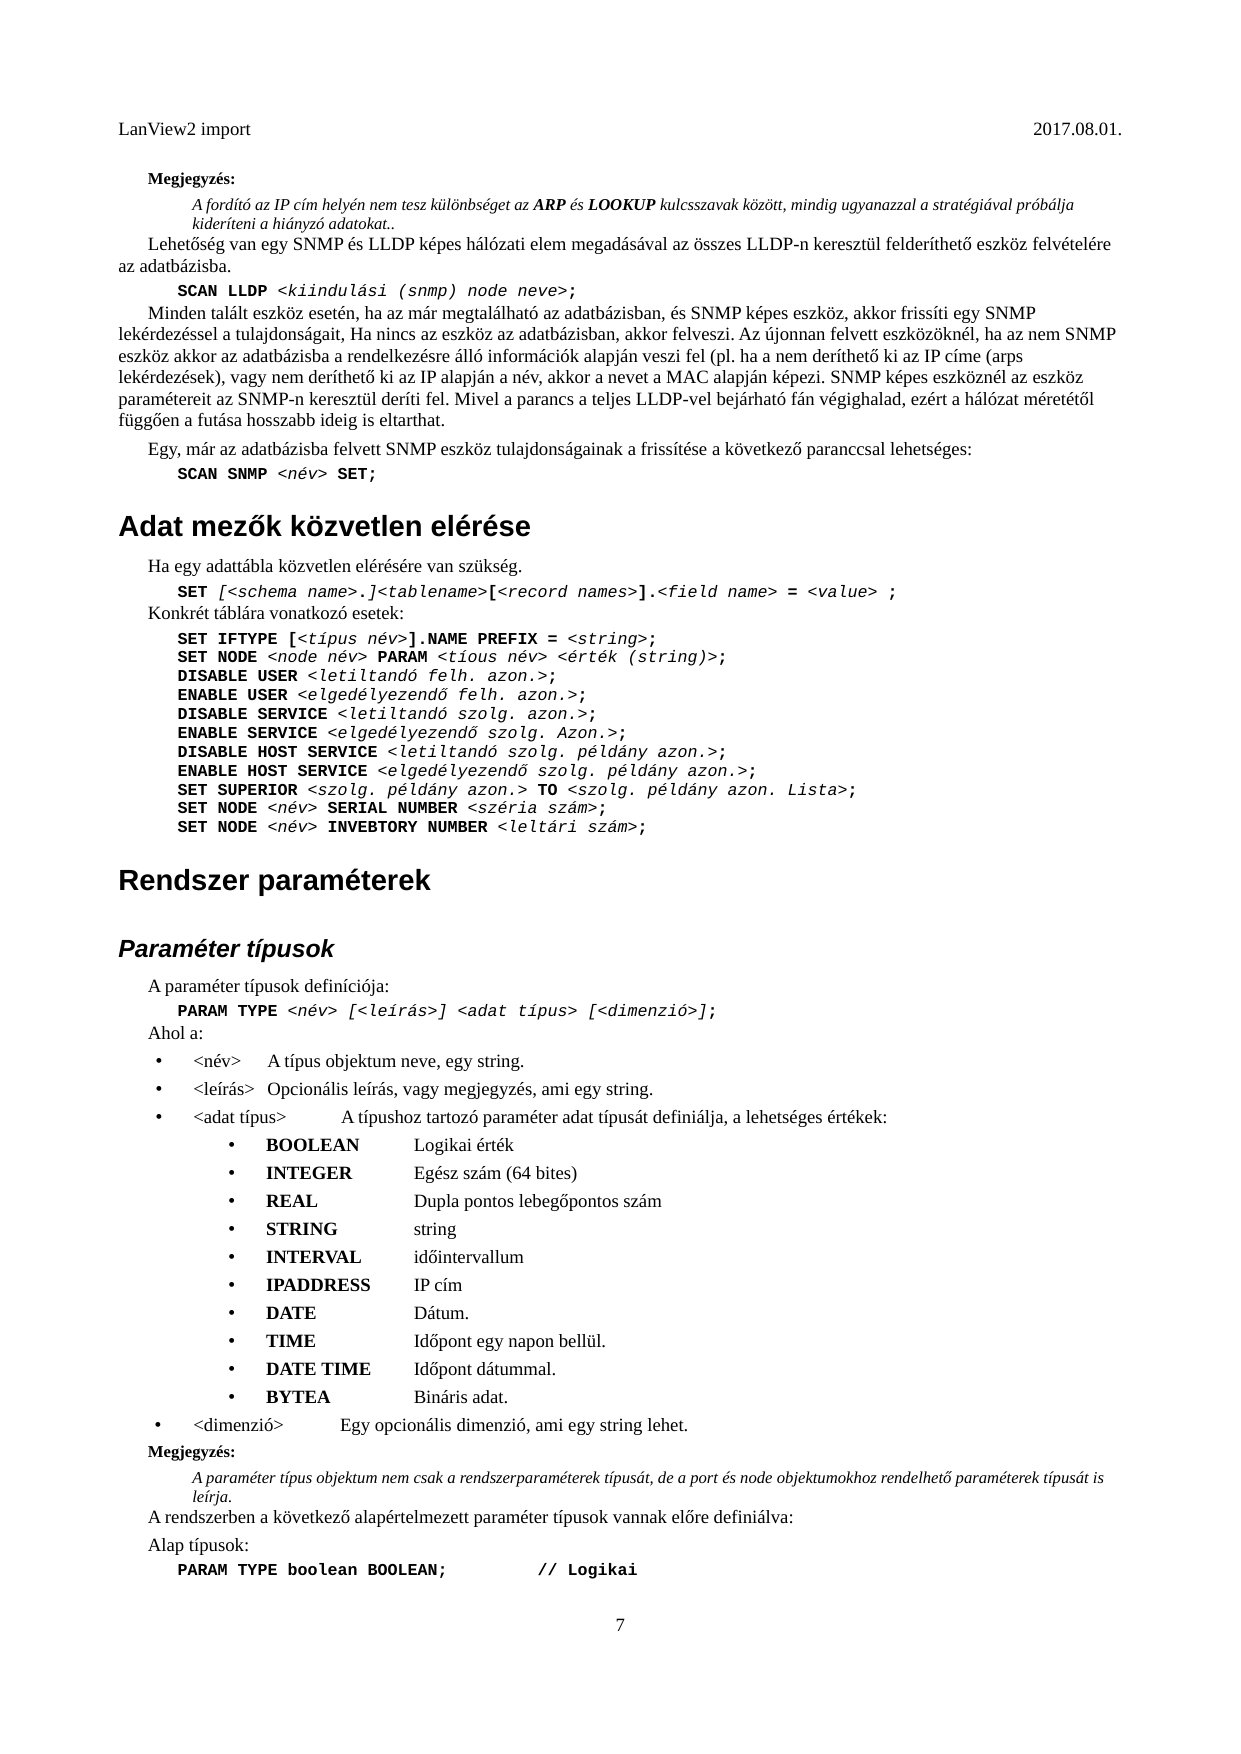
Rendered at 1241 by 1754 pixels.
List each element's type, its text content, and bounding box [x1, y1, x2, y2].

list BOOLEAN Logikai érték [228, 1134, 1122, 1155]
list IPADDRESS IP cím [228, 1274, 1122, 1295]
text SET NODE <node név> PARAM <tíous név> <érték (string)>; [177, 649, 1122, 668]
text A fordító az IP cím helyén nem tesz különbséget az ARP és LOOKUP kulcsszavak között, mindig ugyanazzal a stratégiával próbálja kideríteni a hiányzó adatokat.. [192, 195, 1122, 233]
text SET IFTYPE [<típus név>].NAME PREFIX = <string>; [177, 630, 1122, 649]
list INTEGER Egész szám (64 bites) [228, 1162, 1122, 1183]
text ENABLE USER <elgedélyezendő felh. azon.>; [177, 687, 1122, 706]
text PARAM TYPE boolean BOOLEAN; // Logikai [177, 1562, 1122, 1581]
text DISABLE USER <letiltandó felh. azon.>; [177, 668, 1122, 687]
list DATE Dátum. [228, 1302, 1122, 1323]
text SET NODE <név> INVEBTORY NUMBER <leltári szám>; [177, 819, 1122, 838]
list <leírás> Opcionális leírás, vagy megjegyzés, ami egy string. [156, 1078, 1122, 1099]
text Lehetőség van egy SNMP és LLDP képes hálózati elem megadásával az összes LLDP-n keresztül felderíthető eszköz felvételére az adatbázisba. [118, 233, 1122, 276]
list <adat típus> A típushoz tartozó paraméter adat típusát definiálja, a lehetséges értékek: [156, 1106, 1122, 1127]
text Egy, már az adatbázisba felvett SNMP eszköz tulajdonságainak a frissítése a következő paranccsal lehetséges: [118, 437, 1122, 459]
text PARAM TYPE <név> [<leírás>] <adat típus> [<dimenzió>]; [177, 1003, 1122, 1022]
text SET NODE <név> SERIAL NUMBER <széria szám>; [177, 800, 1122, 819]
text Konkrét táblára vonatkozó esetek: [118, 602, 1122, 624]
text Minden talált eszköz esetén, ha az már megtalálható az adatbázisban, és SNMP képes eszköz, akkor frissíti egy SNMP lekérdezéssel a tulajdonságait, Ha nincs az eszköz az adatbázisban, akkor felveszi. Az újonnan felvett eszközöknél, ha az nem SNMP eszköz akkor az adatbázisba a rendelkezésre álló információk alapján veszi fel (pl. ha a nem deríthető ki az IP címe (arps lekérdezések), vagy nem deríthető ki az IP alapján a név, akkor a nevet a MAC alapján képezi. SNMP képes eszköznél az eszköz paramétereit az SNMP-n keresztül deríti fel. Mivel a parancs a teljes LLDP-vel bejárható fán végighalad, ezért a hálózat méretétől függően a futása hosszabb ideig is eltarthat. [118, 302, 1122, 431]
list STRING string [228, 1218, 1122, 1239]
text A paraméter típus objektum nem csak a rendszerparaméterek típusát, de a port és node objektumokhoz rendelhető paraméterek típusát is leírja. [192, 1467, 1122, 1506]
list <név> A típus objektum neve, egy string. [156, 1049, 1122, 1071]
text DISABLE HOST SERVICE <letiltandó szolg. példány azon.>; [177, 743, 1122, 762]
text SET [<schema name>.]<tablename>[<record names>].<field name> = <value> ; [177, 583, 1122, 602]
list REAL Dupla pontos lebegőpontos szám [228, 1190, 1122, 1211]
list <dimenzió> Egy opcionális dimenzió, ami egy string lehet. [154, 1414, 1122, 1435]
text Alap típusok: [118, 1534, 1122, 1555]
subtitle Paraméter típusok [118, 934, 1122, 962]
list INTERVAL időintervallum [228, 1246, 1122, 1267]
subtitle Rendszer paraméterek [118, 863, 1122, 896]
text Ha egy adattábla közvetlen elérésére van szükség. [118, 555, 1122, 577]
text Megjegyzés: [118, 169, 1122, 188]
text SCAN SNMP <név> SET; [177, 465, 1122, 484]
text A paraméter típusok definíciója: [118, 975, 1122, 996]
text Megjegyzés: [118, 1442, 1122, 1461]
text SCAN LLDP <kiindulási (snmp) node neve>; [177, 283, 1122, 302]
list TIME Időpont egy napon bellül. [228, 1330, 1122, 1351]
list DATE TIME Időpont dátummal. [228, 1358, 1122, 1379]
text ENABLE HOST SERVICE <elgedélyezendő szolg. példány azon.>; [177, 762, 1122, 781]
text SET SUPERIOR <szolg. példány azon.> TO <szolg. példány azon. Lista>; [177, 781, 1122, 800]
text A rendszerben a következő alapértelmezett paraméter típusok vannak előre definiálva: [118, 1506, 1122, 1527]
text ENABLE SERVICE <elgedélyezendő szolg. Azon.>; [177, 724, 1122, 743]
list BYTEA Bináris adat. [228, 1386, 1122, 1407]
text Ahol a: [118, 1022, 1122, 1043]
text DISABLE SERVICE <letiltandó szolg. azon.>; [177, 706, 1122, 724]
subtitle Adat mezők közvetlen elérése [118, 509, 1122, 543]
